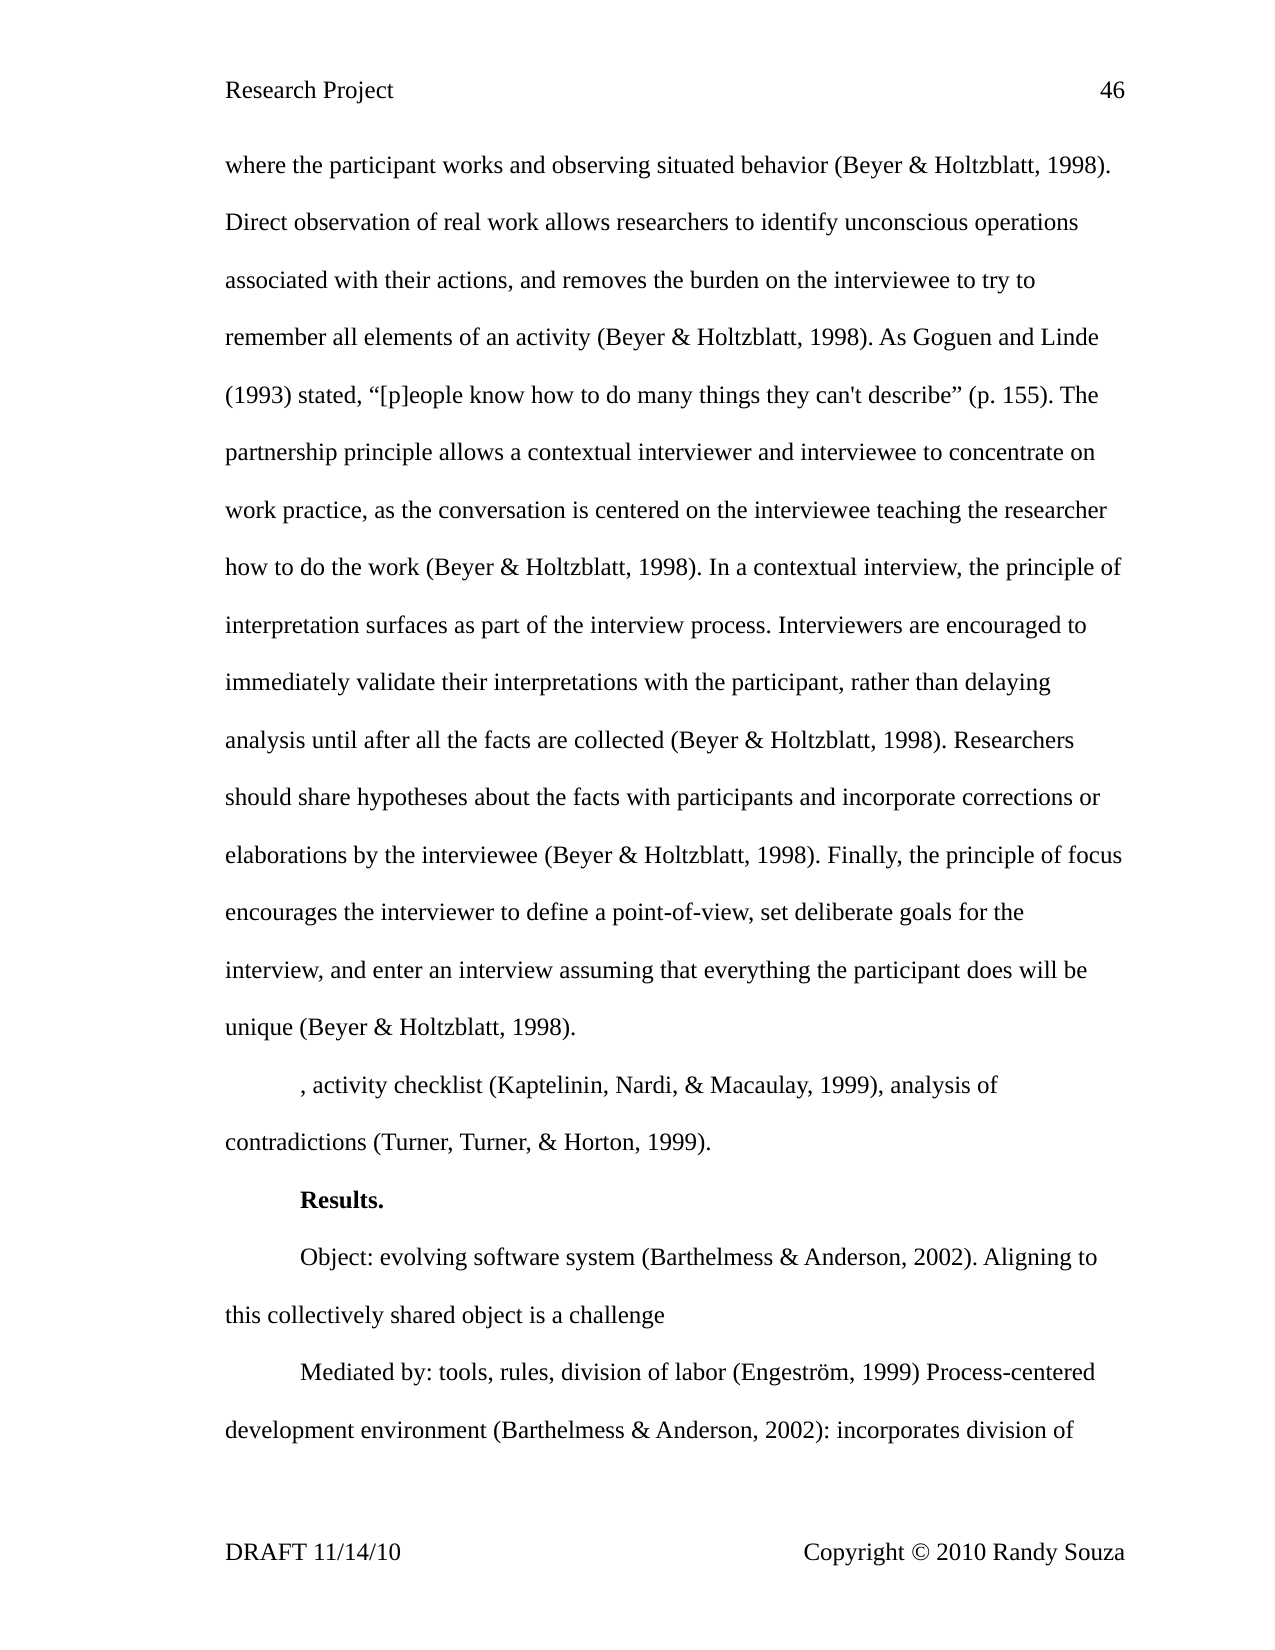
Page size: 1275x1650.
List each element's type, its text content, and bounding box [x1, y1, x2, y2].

subtitle Results. [300, 1185, 1125, 1214]
text Object: evolving software system (Barthelmess & Anderson, 2002). Aligning to this collectively shared object is a challenge [225, 1242, 1125, 1329]
text Mediated by: tools, rules, division of labor (Engeström, 1999) Process-centered development environment (Barthelmess & Anderson, 2002): incorporates division of [225, 1357, 1125, 1444]
text where the participant works and observing situated behavior (Beyer & Holtzblatt, 1998). Direct observation of real work allows researchers to identify unconscious operations associated with their actions, and removes the burden on the interviewee to try to remember all elements of an activity (Beyer & Holtzblatt, 1998). As Goguen and Linde (1993) stated, “[p]eople know how to do many things they can't describe” (p. 155). The partnership principle allows a contextual interviewer and interviewee to concentrate on work practice, as the conversation is centered on the interviewee teaching the researcher how to do the work (Beyer & Holtzblatt, 1998). In a contextual interview, the principle of interpretation surfaces as part of the interview process. Interviewers are encouraged to immediately validate their interpretations with the participant, rather than delaying analysis until after all the facts are collected (Beyer & Holtzblatt, 1998). Researchers should share hypotheses about the facts with participants and incorporate corrections or elaborations by the interviewee (Beyer & Holtzblatt, 1998). Finally, the principle of focus encourages the interviewer to define a point-of-view, set deliberate goals for the interview, and enter an interview assuming that everything the participant does will be unique (Beyer & Holtzblatt, 1998). [225, 150, 1125, 1041]
text , activity checklist (Kaptelinin, Nardi, & Macaulay, 1999), analysis of contradictions (Turner, Turner, & Horton, 1999). [225, 1070, 1125, 1156]
